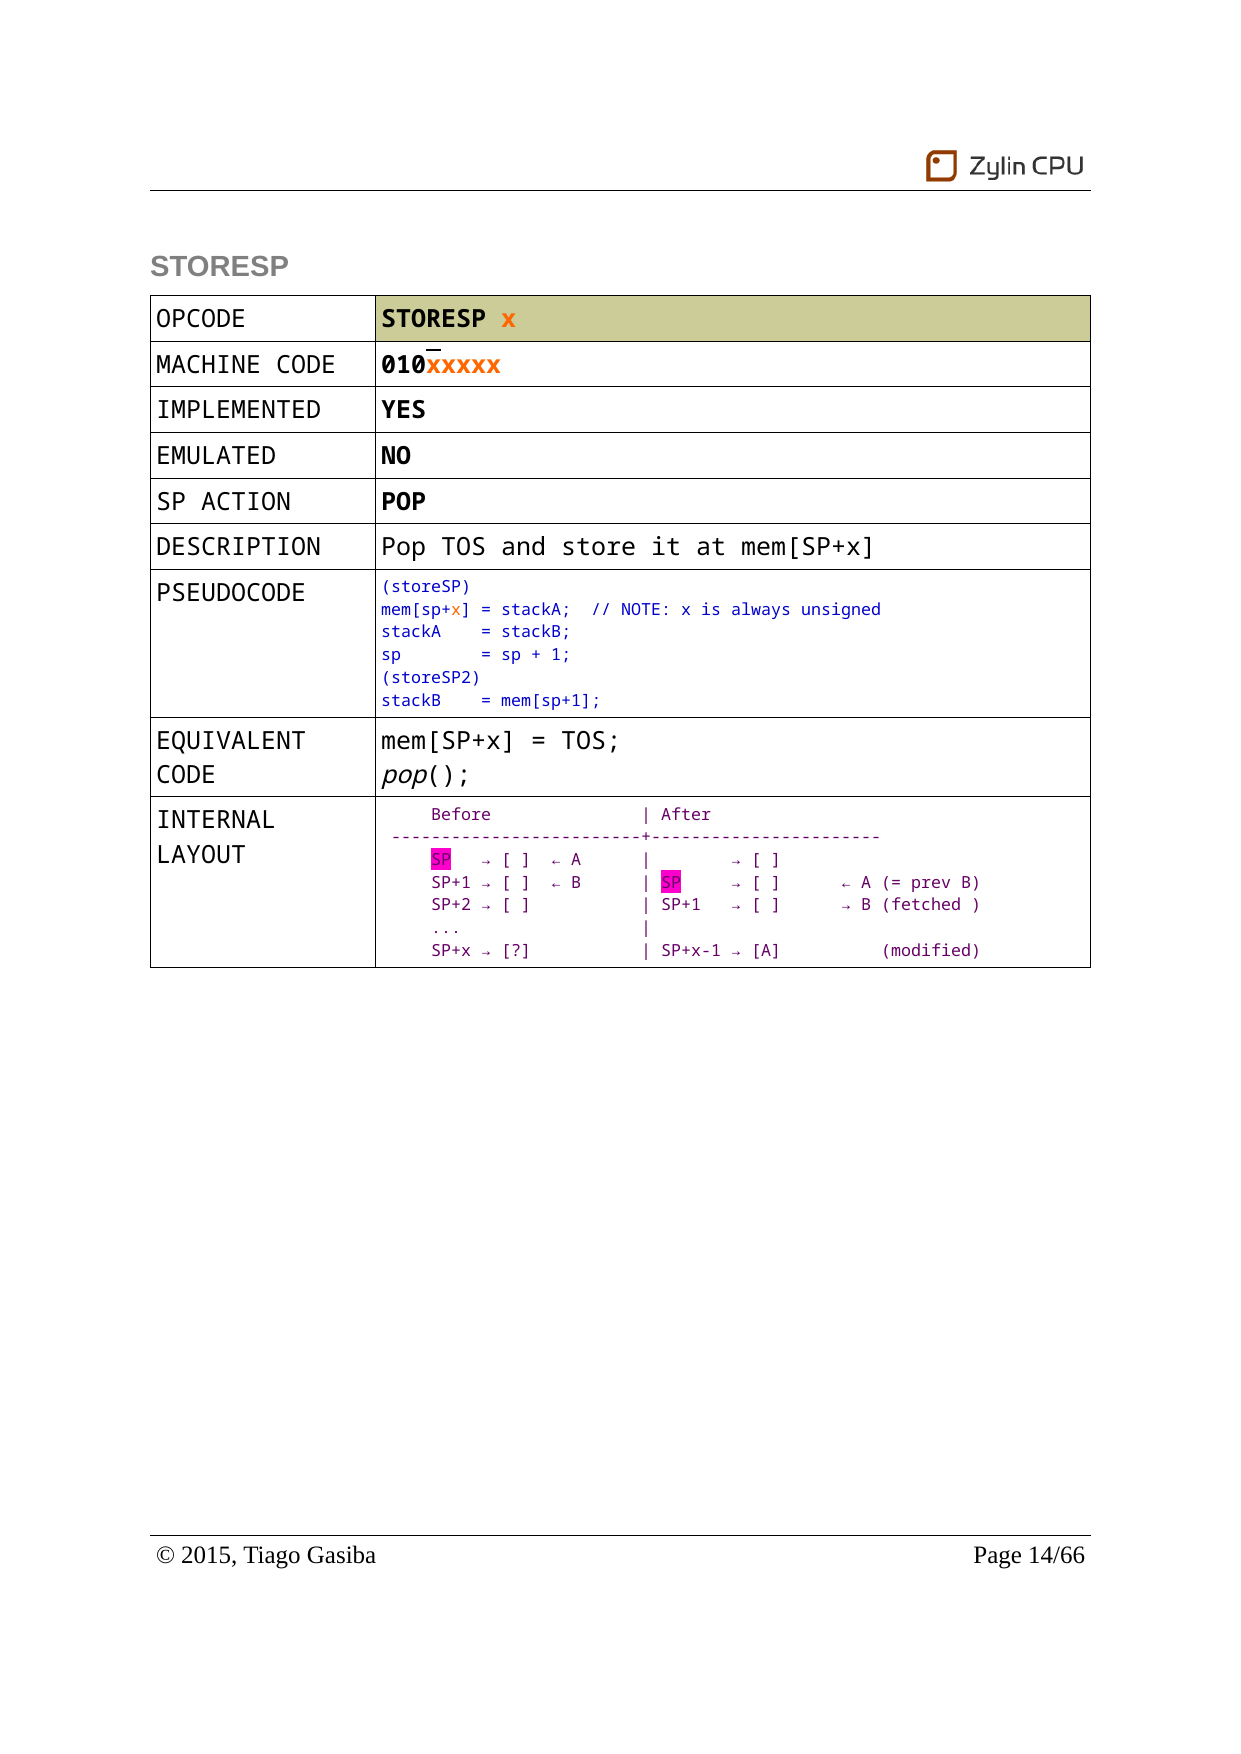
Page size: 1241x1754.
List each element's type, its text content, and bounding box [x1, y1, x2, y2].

table_cell Before | After -------------------------+----------------------- SP → [ ] ← A | → [ ] SP+1 → [ ] ← B | SP → [ ] ← A (= prev B) SP+2 → [ ] | SP+1 → [ ] → B (fetched ) ... | SP+x → [?] | SP+x-1 → [A] (modified) [376, 797, 1090, 967]
table_cell PSEUDOCODE [151, 570, 375, 717]
table_cell 010xxxxx [376, 342, 1090, 386]
table_cell MACHINE CODE [151, 342, 375, 386]
table_cell Pop TOS and store it at mem[SP+x] [376, 524, 1090, 569]
table_header OPCODE [151, 296, 375, 341]
table_cell NO [376, 433, 1090, 478]
table_cell YES [376, 387, 1090, 432]
table_cell IMPLEMENTED [151, 387, 375, 432]
table_cell (storeSP) mem[sp+x] = stackA; // NOTE: x is always unsigned stackA = stackB; sp = sp + 1; (storeSP2) stackB = mem[sp+1]; [376, 570, 1090, 717]
table_header STORESP x [376, 296, 1090, 341]
table_cell INTERNAL LAYOUT [151, 797, 375, 967]
subtitle STORESP [150, 249, 1091, 283]
table_cell mem[SP+x] = TOS; pop(); [376, 718, 1090, 796]
table_cell EMULATED [151, 433, 375, 478]
table_cell EQUIVALENT CODE [151, 718, 375, 796]
table_cell POP [376, 479, 1090, 523]
table_cell DESCRIPTION [151, 524, 375, 569]
table_cell SP ACTION [151, 479, 375, 523]
picture [922, 148, 1151, 185]
